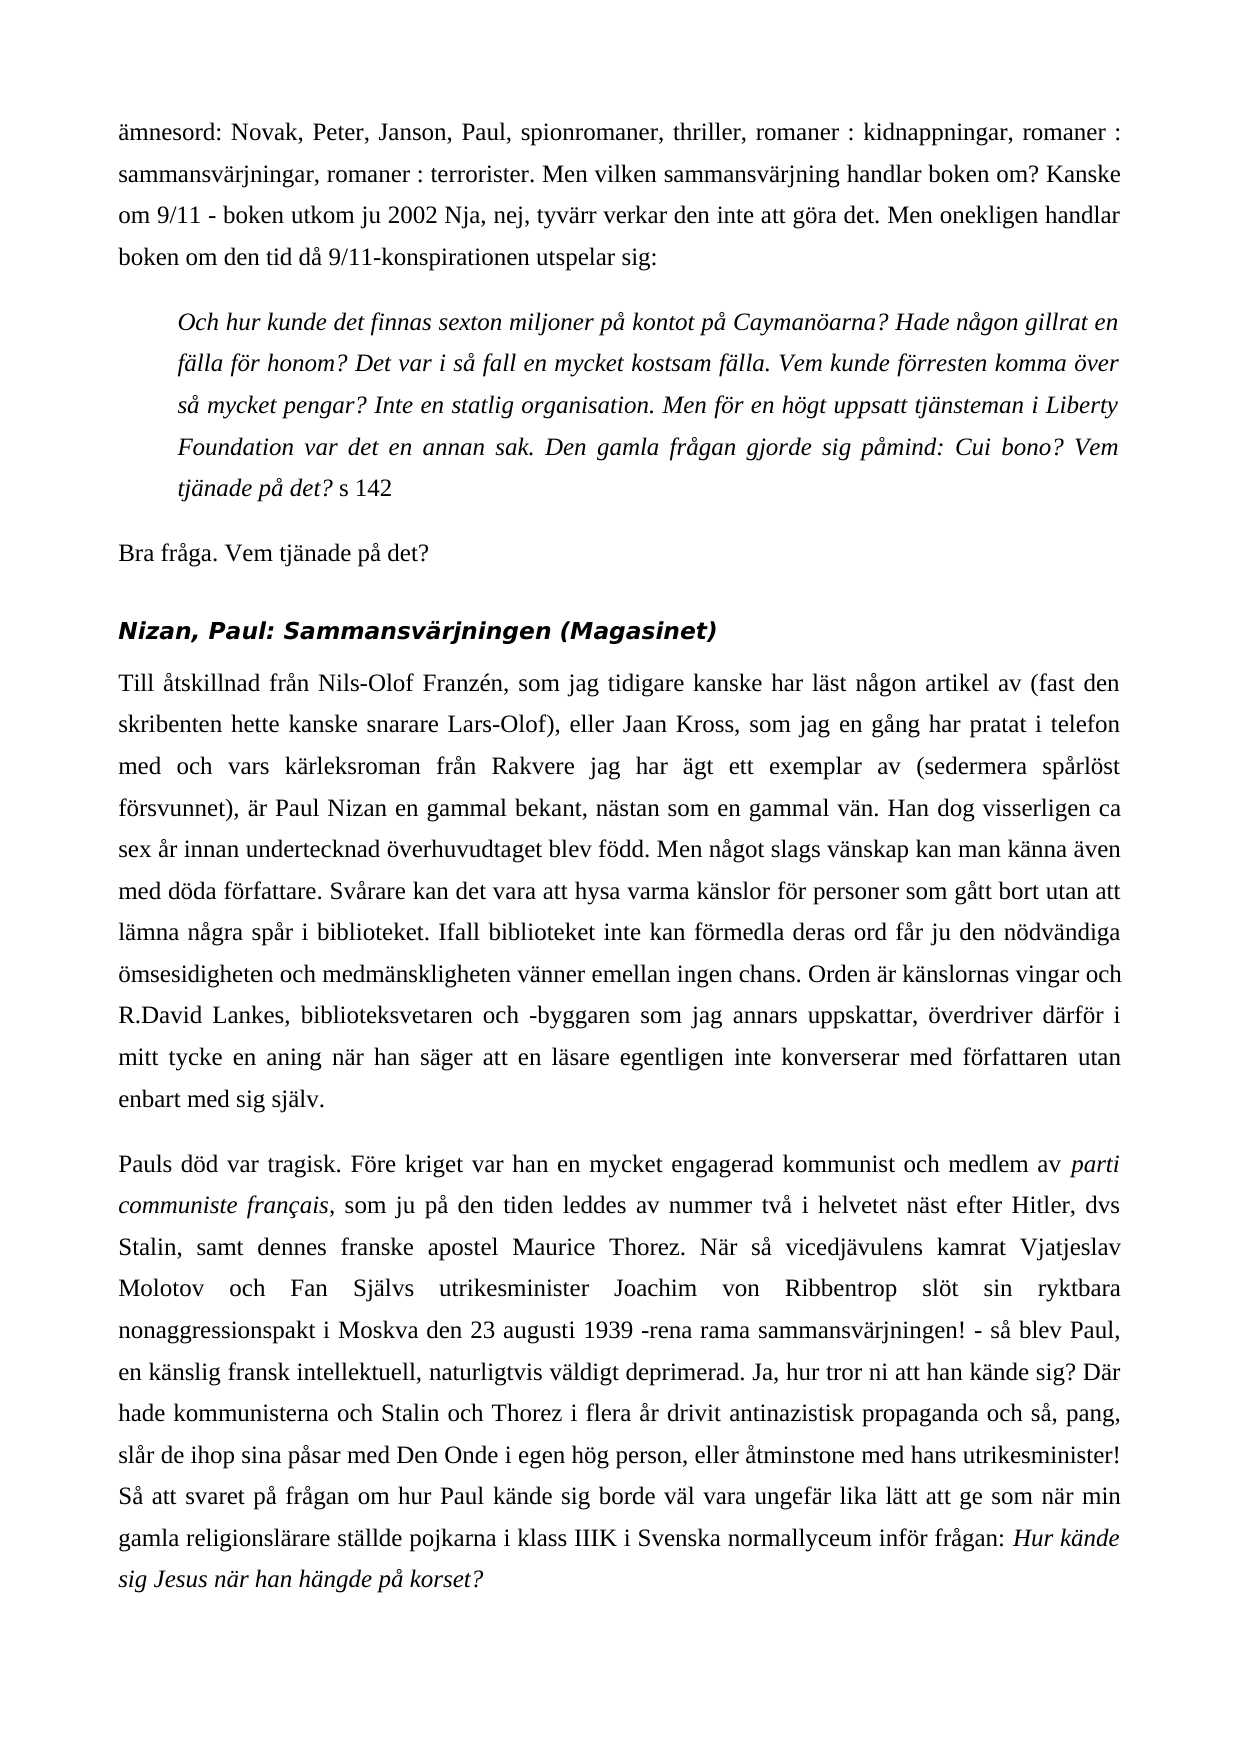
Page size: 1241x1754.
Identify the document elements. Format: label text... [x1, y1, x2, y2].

text Pauls död var tragisk. Före kriget var han en mycket engagerad kommunist och medlem av parti communiste français, som ju på den tiden leddes av nummer två i helvetet näst efter Hitler, dvs Stalin, samt dennes franske apostel Maurice Thorez. När så vicedjävulens kamrat Vjatjeslav Molotov och Fan Självs utrikesminister Joachim von Ribbentrop slöt sin ryktbara nonaggressionspakt i Moskva den 23 augusti 1939 -rena rama sammansvärjningen! - så blev Paul, en känslig fransk intellektuell, naturligtvis väldigt deprimerad. Ja, hur tror ni att han kände sig? Där hade kommunisterna och Stalin och Thorez i flera år drivit antinazistisk propaganda och så, pang, slår de ihop sina påsar med Den Onde i egen hög person, eller åtminstone med hans utrikesminister! Så att svaret på frågan om hur Paul kände sig borde väl vara ungefär lika lätt att ge som när min gamla religionslärare ställde pojkarna i klass IIIK i Svenska normallyceum inför frågan: Hur kände sig Jesus när han hängde på korset? [118, 1150, 1122, 1593]
text ämnesord: Novak, Peter, Janson, Paul, spionromaner, thriller, romaner : kidnappningar, romaner : sammansvärjningar, romaner : terrorister. Men vilken sammansvärjning handlar boken om? Kanske om 9/11 - boken utkom ju 2002 Nja, nej, tyvärr verkar den inte att göra det. Men onekligen handlar boken om den tid då 9/11-konspirationen utspelar sig: [118, 118, 1122, 271]
text Och hur kunde det finnas sexton miljoner på kontot på Caymanöarna? Hade någon gillrat en fälla för honom? Det var i så fall en mycket kostsam fälla. Vem kunde förresten komma över så mycket pengar? Inte en statlig organisation. Men för en högt uppsatt tjänsteman i Liberty Foundation var det en annan sak. Den gamla frågan gjorde sig påmind: Cui bono? Vem tjänade på det? s 142 [177, 308, 1122, 502]
text Till åtskillnad från Nils-Olof Franzén, som jag tidigare kanske har läst någon artikel av (fast den skribenten hette kanske snarare Lars-Olof), eller Jaan Kross, som jag en gång har pratat i telefon med och vars kärleksroman från Rakvere jag har ägt ett exemplar av (sedermera spårlöst försvunnet), är Paul Nizan en gammal bekant, nästan som en gammal vän. Han dog visserligen ca sex år innan undertecknad överhuvudtaget blev född. Men något slags vänskap kan man känna även med döda författare. Svårare kan det vara att hysa varma känslor för personer som gått bort utan att lämna några spår i biblioteket. Ifall biblioteket inte kan förmedla deras ord får ju den nödvändiga ömsesidigheten och medmänskligheten vänner emellan ingen chans. Orden är känslornas vingar och R.David Lankes, biblioteksvetaren och -byggaren som jag annars uppskattar, överdriver därför i mitt tycke en aning när han säger att en läsare egentligen inte konverserar med författaren utan enbart med sig själv. [118, 669, 1122, 1112]
subtitle Nizan, Paul: Sammansvärjningen (Magasinet) [118, 618, 1122, 645]
text Bra fråga. Vem tjänade på det? [118, 539, 1122, 567]
